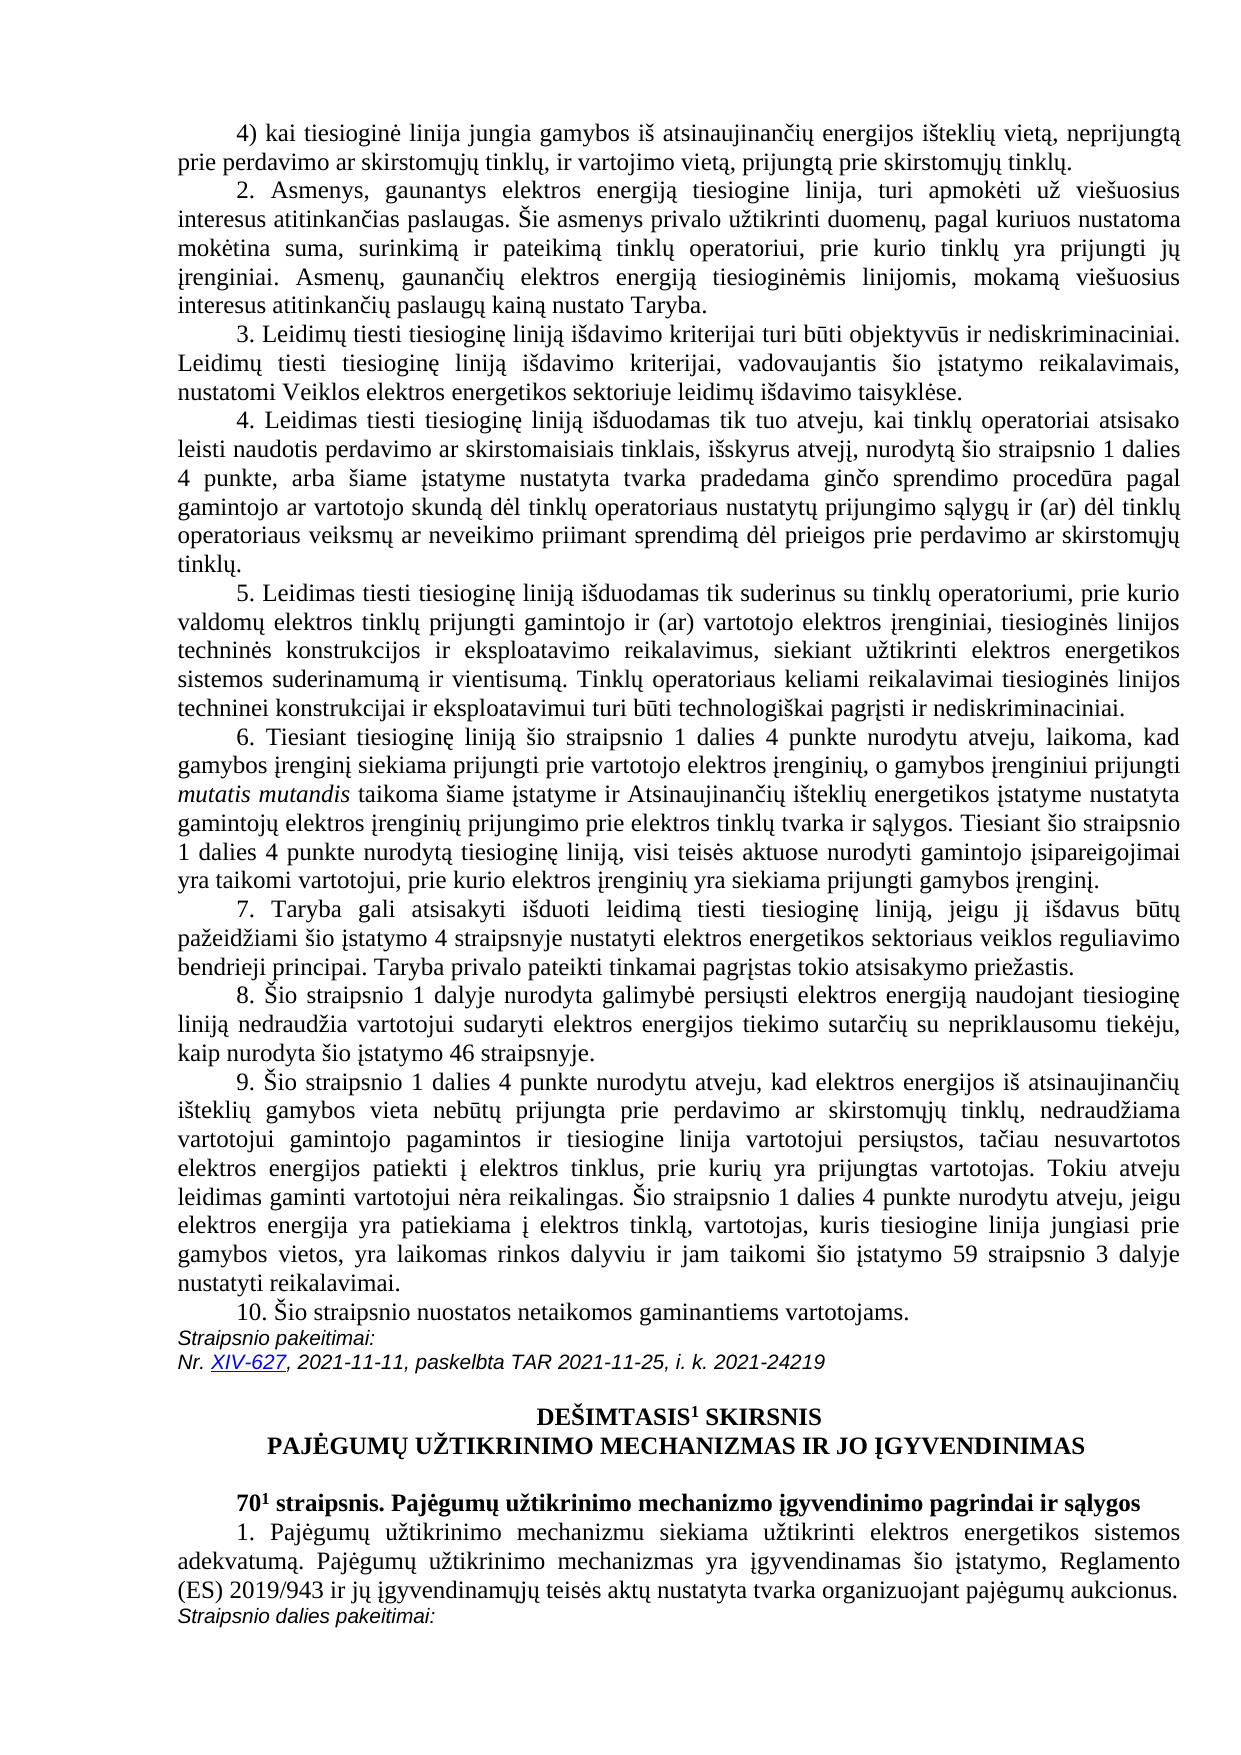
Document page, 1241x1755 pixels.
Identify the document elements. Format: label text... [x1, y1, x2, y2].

text Nr. XIV-627, 2021-11-11, paskelbta TAR 2021-11-25, i. k. 2021-24219 [177, 1349, 1181, 1373]
text 10. Šio straipsnio nuostatos netaikomos gaminantiems vartotojams. [177, 1297, 1181, 1326]
text 4) kai tiesioginė linija jungia gamybos iš atsinaujinančių energijos išteklių vietą, neprijungtą prie perdavimo ar skirstomųjų tinklų, ir vartojimo vietą, prijungtą prie skirstomųjų tinklų. [177, 118, 1181, 176]
text 3. Leidimų tiesti tiesioginę liniją išdavimo kriterijai turi būti objektyvūs ir nediskriminaciniai. Leidimų tiesti tiesioginę liniją išdavimo kriterijai, vadovaujantis šio įstatymo reikalavimais, nustatomi Veiklos elektros energetikos sektoriuje leidimų išdavimo taisyklėse. [177, 319, 1181, 406]
text PAJĖGUMŲ UŽTIKRINIMO MECHANIZMAS IR JO ĮGYVENDINIMAS [177, 1431, 1181, 1460]
text 6. Tiesiant tiesioginę liniją šio straipsnio 1 dalies 4 punkte nurodytu atveju, laikoma, kad gamybos įrenginį siekiama prijungti prie vartotojo elektros įrenginių, o gamybos įrenginiui prijungti mutatis mutandis taikoma šiame įstatyme ir Atsinaujinančių išteklių energetikos įstatyme nustatyta gamintojų elektros įrenginių prijungimo prie elektros tinklų tvarka ir sąlygos. Tiesiant šio straipsnio 1 dalies 4 punkte nurodytą tiesioginę liniją, visi teisės aktuose nurodyti gamintojo įsipareigojimai yra taikomi vartotojui, prie kurio elektros įrenginių yra siekiama prijungti gamybos įrenginį. [177, 722, 1181, 894]
text 5. Leidimas tiesti tiesioginę liniją išduodamas tik suderinus su tinklų operatoriumi, prie kurio valdomų elektros tinklų prijungti gamintojo ir (ar) vartotojo elektros įrenginiai, tiesioginės linijos techninės konstrukcijos ir eksploatavimo reikalavimus, siekiant užtikrinti elektros energetikos sistemos suderinamumą ir vientisumą. Tinklų operatoriaus keliami reikalavimai tiesioginės linijos techninei konstrukcijai ir eksploatavimui turi būti technologiškai pagrįsti ir nediskriminaciniai. [177, 578, 1181, 722]
text DEŠIMTASIS1 SKIRSNIS [177, 1402, 1181, 1431]
text 4. Leidimas tiesti tiesioginę liniją išduodamas tik tuo atveju, kai tinklų operatoriai atsisako leisti naudotis perdavimo ar skirstomaisiais tinklais, išskyrus atvejį, nurodytą šio straipsnio 1 dalies 4 punkte, arba šiame įstatyme nustatyta tvarka pradedama ginčo sprendimo procedūra pagal gamintojo ar vartotojo skundą dėl tinklų operatoriaus nustatytų prijungimo sąlygų ir (ar) dėl tinklų operatoriaus veiksmų ar neveikimo priimant sprendimą dėl prieigos prie perdavimo ar skirstomųjų tinklų. [177, 406, 1181, 578]
text Straipsnio dalies pakeitimai: [177, 1603, 1181, 1627]
text Straipsnio pakeitimai: [177, 1326, 1181, 1349]
text 701 straipsnis. Pajėgumų užtikrinimo mechanizmo įgyvendinimo pagrindai ir sąlygos [177, 1488, 1181, 1517]
text 9. Šio straipsnio 1 dalies 4 punkte nurodytu atveju, kad elektros energijos iš atsinaujinančių išteklių gamybos vieta nebūtų prijungta prie perdavimo ar skirstomųjų tinklų, nedraudžiama vartotojui gamintojo pagamintos ir tiesiogine linija vartotojui persiųstos, tačiau nesuvartotos elektros energijos patiekti į elektros tinklus, prie kurių yra prijungtas vartotojas. Tokiu atveju leidimas gaminti vartotojui nėra reikalingas. Šio straipsnio 1 dalies 4 punkte nurodytu atveju, jeigu elektros energija yra patiekiama į elektros tinklą, vartotojas, kuris tiesiogine linija jungiasi prie gamybos vietos, yra laikomas rinkos dalyviu ir jam taikomi šio įstatymo 59 straipsnio 3 dalyje nustatyti reikalavimai. [177, 1067, 1181, 1297]
text 8. Šio straipsnio 1 dalyje nurodyta galimybė persiųsti elektros energiją naudojant tiesioginę liniją nedraudžia vartotojui sudaryti elektros energijos tiekimo sutarčių su nepriklausomu tiekėju, kaip nurodyta šio įstatymo 46 straipsnyje. [177, 981, 1181, 1067]
text 7. Taryba gali atsisakyti išduoti leidimą tiesti tiesioginę liniją, jeigu jį išdavus būtų pažeidžiami šio įstatymo 4 straipsnyje nustatyti elektros energetikos sektoriaus veiklos reguliavimo bendrieji principai. Taryba privalo pateikti tinkamai pagrįstas tokio atsisakymo priežastis. [177, 894, 1181, 981]
text 2. Asmenys, gaunantys elektros energiją tiesiogine linija, turi apmokėti už viešuosius interesus atitinkančias paslaugas. Šie asmenys privalo užtikrinti duomenų, pagal kuriuos nustatoma mokėtina suma, surinkimą ir pateikimą tinklų operatoriui, prie kurio tinklų yra prijungti jų įrenginiai. Asmenų, gaunančių elektros energiją tiesioginėmis linijomis, mokamą viešuosius interesus atitinkančių paslaugų kainą nustato Taryba. [177, 176, 1181, 319]
text 1. Pajėgumų užtikrinimo mechanizmu siekiama užtikrinti elektros energetikos sistemos adekvatumą. Pajėgumų užtikrinimo mechanizmas yra įgyvendinamas šio įstatymo, Reglamento (ES) 2019/943 ir jų įgyvendinamųjų teisės aktų nustatyta tvarka organizuojant pajėgumų aukcionus. [177, 1517, 1181, 1603]
